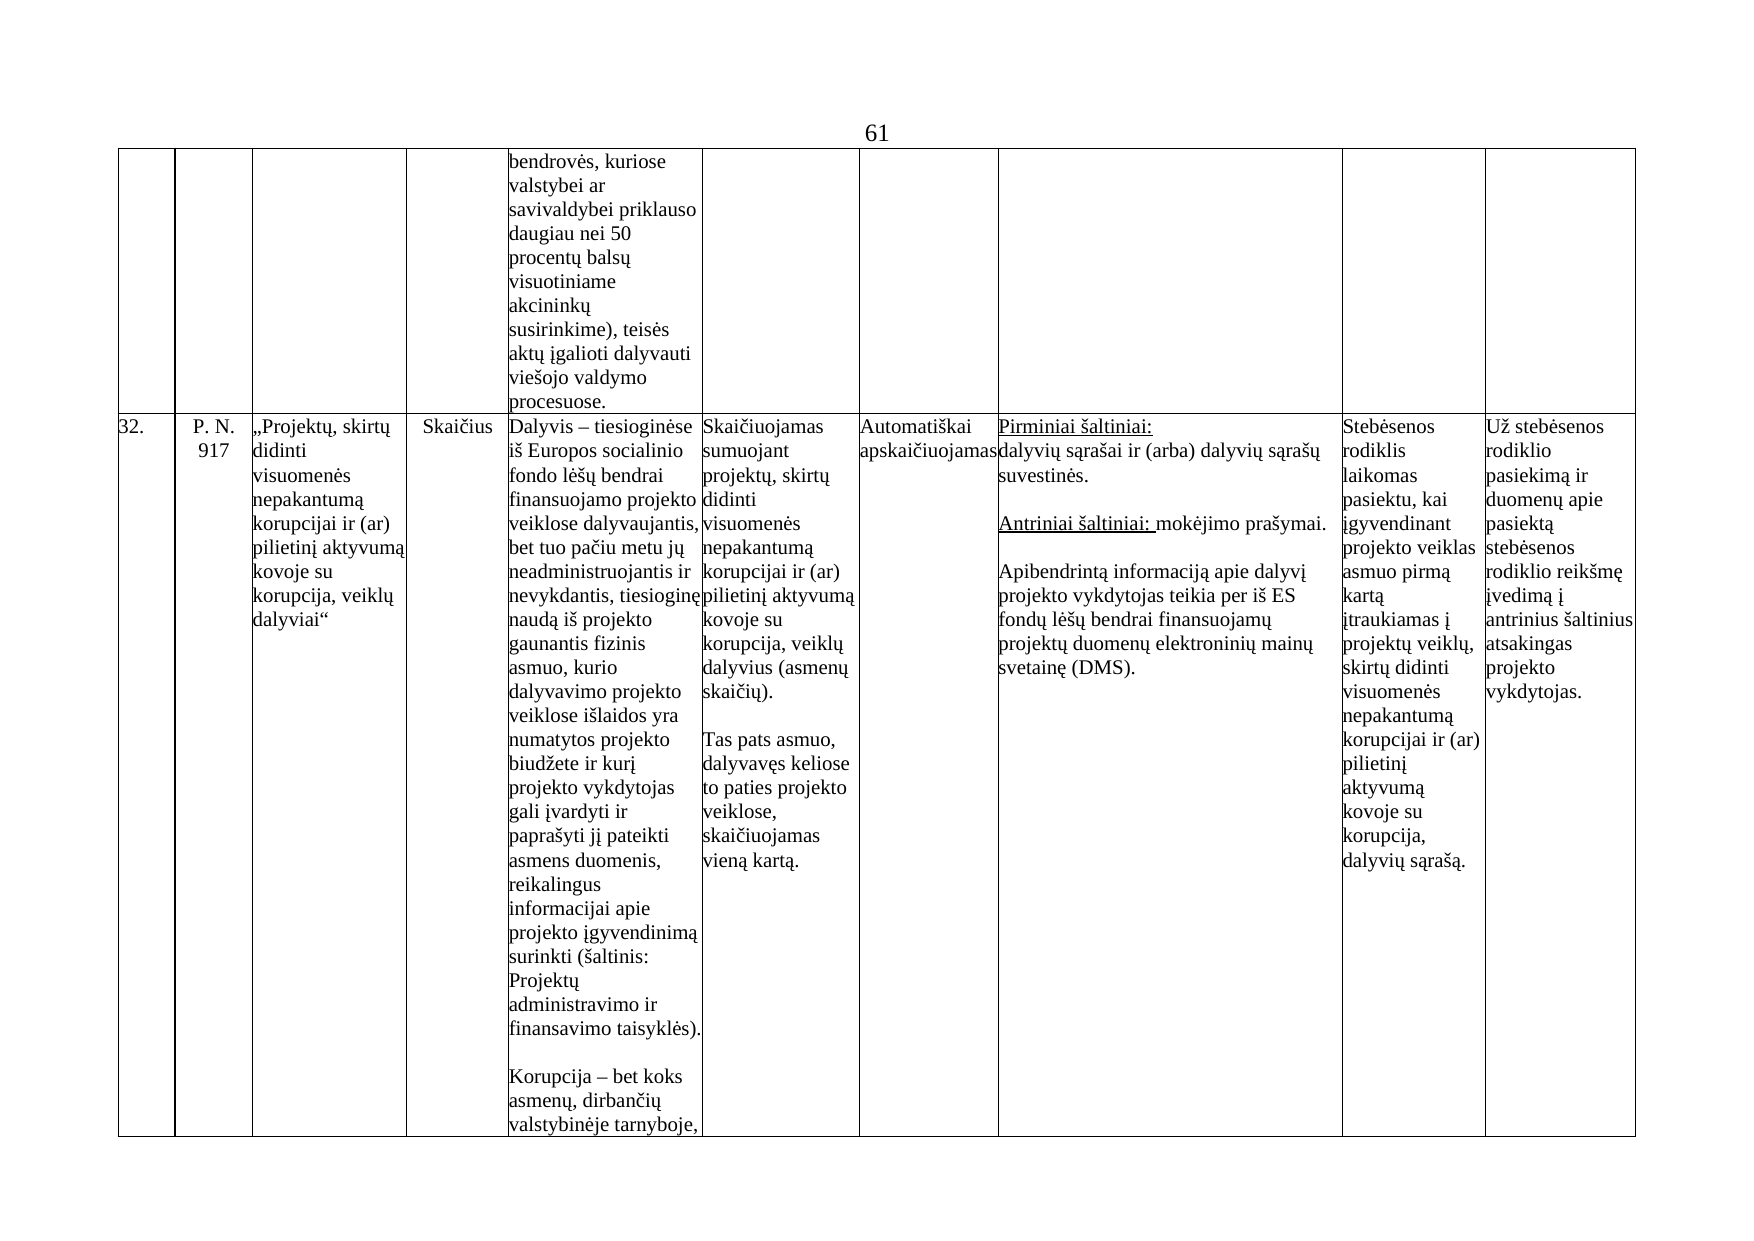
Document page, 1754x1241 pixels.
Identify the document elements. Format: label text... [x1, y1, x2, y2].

table_cell Pirminiai šaltiniai: dalyvių sąrašai ir (arba) dalyvių sąrašų suvestinės. Antriniai šaltiniai: mokėjimo prašymai. Apibendrintą informaciją apie dalyvį projekto vykdytojas teikia per iš ES fondų lėšų bendrai finansuojamų projektų duomenų elektroninių mainų svetainę (DMS). [999, 414, 1342, 1136]
table_cell bendrovės, kuriose valstybei ar savivaldybei priklauso daugiau nei 50 procentų balsų visuotiniame akcininkų susirinkime), teisės aktų įgalioti dalyvauti viešojo valdymo procesuose. [509, 149, 702, 413]
table_cell Skaičius [407, 414, 508, 1136]
table_cell [1486, 149, 1635, 413]
table_cell [999, 149, 1342, 413]
table_cell Dalyvis – tiesioginėse iš Europos socialinio fondo lėšų bendrai finansuojamo projekto veiklose dalyvaujantis, bet tuo pačiu metu jų neadministruojantis ir nevykdantis, tiesioginę naudą iš projekto gaunantis fizinis asmuo, kurio dalyvavimo projekto veiklose išlaidos yra numatytos projekto biudžete ir kurį projekto vykdytojas gali įvardyti ir paprašyti jį pateikti asmens duomenis, reikalingus informacijai apie projekto įgyvendinimą surinkti (šaltinis: Projektų administravimo ir finansavimo taisyklės). Korupcija – bet koks asmenų, dirbančių valstybinėje tarnyboje, [509, 414, 702, 1136]
table_cell [119, 149, 174, 413]
table_cell Stebėsenos rodiklis laikomas pasiektu, kai įgyvendinant projekto veiklas asmuo pirmą kartą įtraukiamas į projektų veiklų, skirtų didinti visuomenės nepakantumą korupcijai ir (ar) pilietinį aktyvumą kovoje su korupcija, dalyvių sąrašą. [1343, 414, 1485, 1136]
table_cell [253, 149, 406, 413]
table_cell Automatiškai apskaičiuojamas [860, 414, 998, 1136]
table_cell [176, 149, 252, 413]
table_cell [860, 149, 998, 413]
table_cell Už stebėsenos rodiklio pasiekimą ir duomenų apie pasiektą stebėsenos rodiklio reikšmę įvedimą į antrinius šaltinius atsakingas projekto vykdytojas. [1486, 414, 1635, 1136]
table_cell Skaičiuojamas sumuojant projektų, skirtų didinti visuomenės nepakantumą korupcijai ir (ar) pilietinį aktyvumą kovoje su korupcija, veiklų dalyvius (asmenų skaičių). Tas pats asmuo, dalyvavęs keliose to paties projekto veiklose, skaičiuojamas vieną kartą. [703, 414, 859, 1136]
table_cell P. N. 917 [176, 414, 252, 1136]
table_cell 32. [119, 414, 174, 1136]
table_cell [703, 149, 859, 413]
table_cell [407, 149, 508, 413]
table_cell „Projektų, skirtų didinti visuomenės nepakantumą korupcijai ir (ar) pilietinį aktyvumą kovoje su korupcija, veiklų dalyviai“ [253, 414, 406, 1136]
table_cell [1343, 149, 1485, 413]
